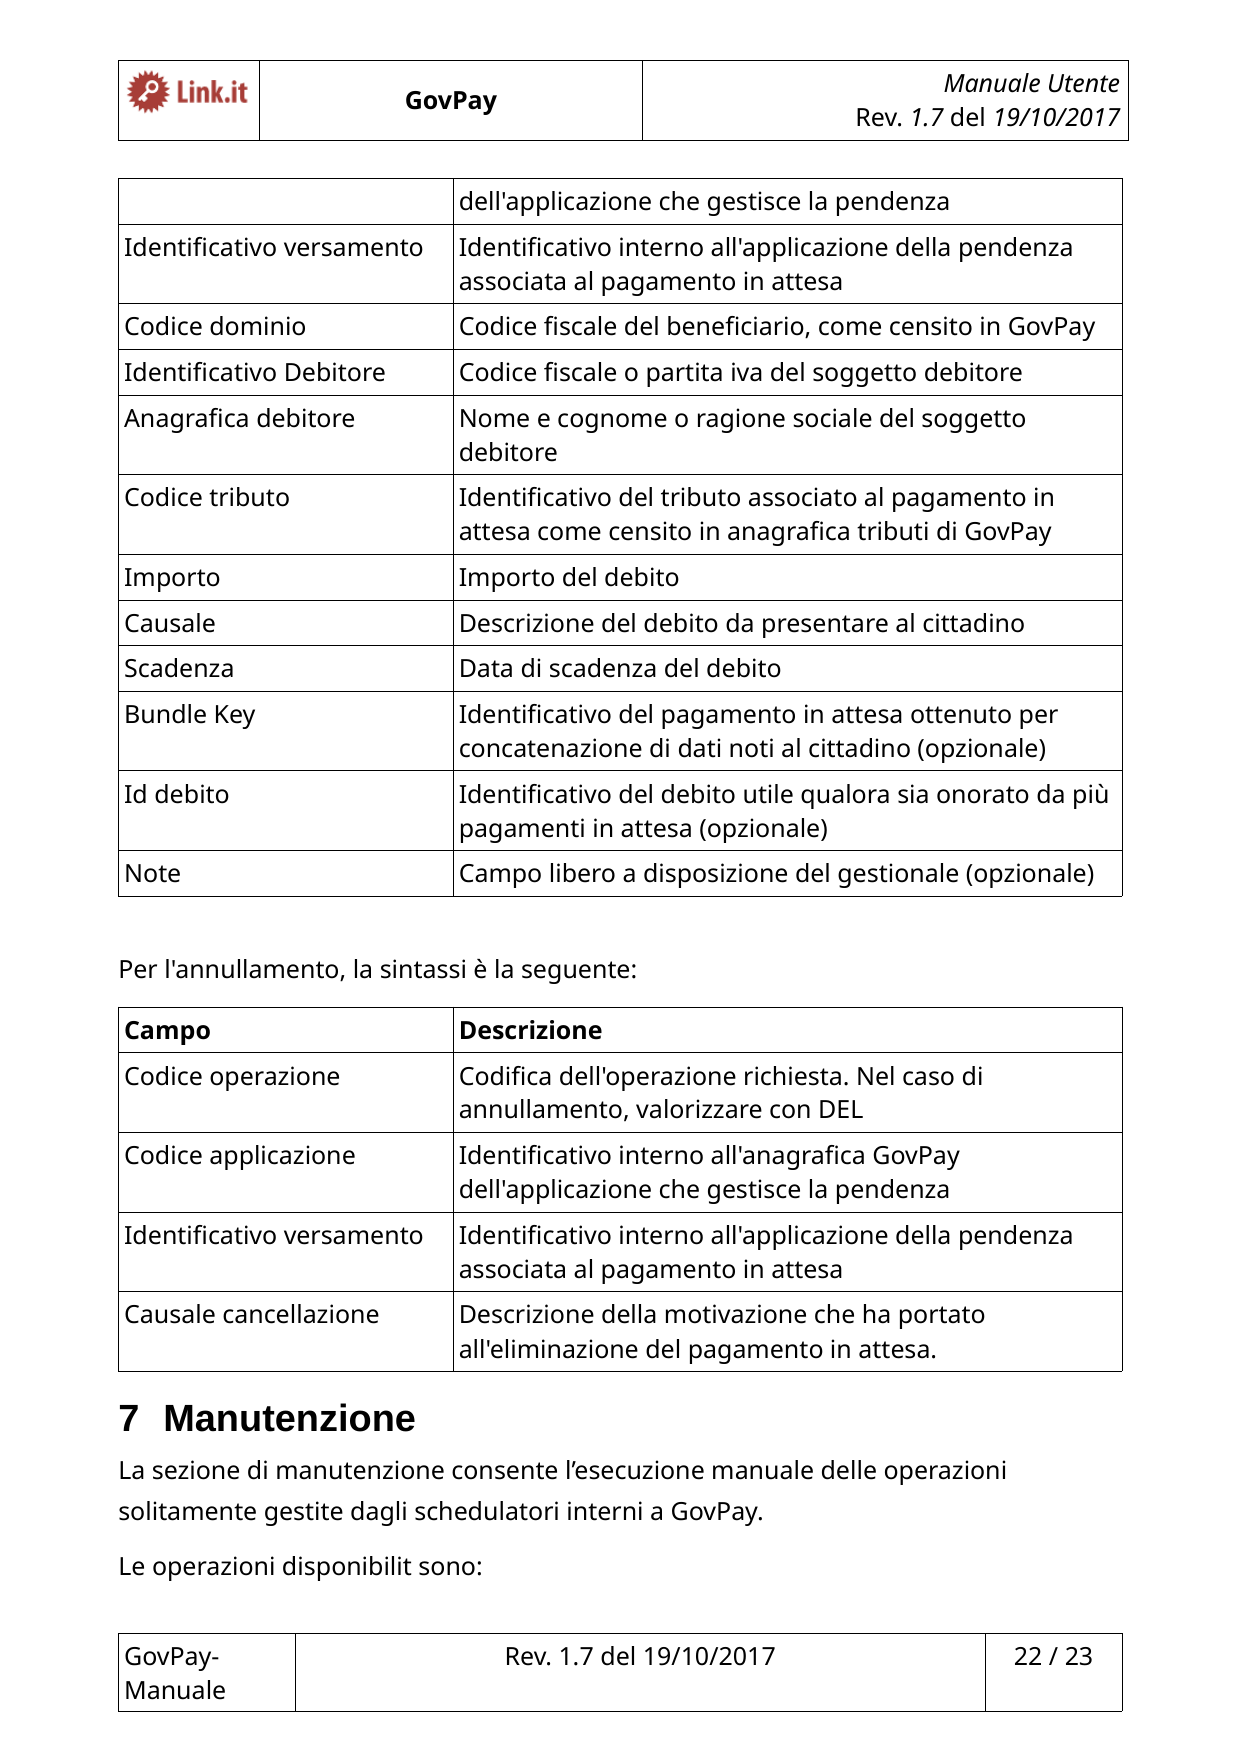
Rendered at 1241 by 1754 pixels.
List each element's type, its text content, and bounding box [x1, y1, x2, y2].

table_cell Identificativo interno all'applicazione della pendenza associata al pagamento in attesa [454, 1213, 1122, 1291]
table_cell Identificativo Debitore [119, 350, 453, 394]
table_cell Identificativo interno all'applicazione della pendenza associata al pagamento in attesa [454, 225, 1122, 303]
table_cell Identificativo versamento [119, 1213, 453, 1291]
table_cell Codice applicazione [119, 1133, 453, 1212]
table_cell Codifica dell'operazione richiesta. Nel caso di annullamento, valorizzare con DEL [454, 1053, 1122, 1132]
picture [123, 65, 254, 119]
table_cell Importo del debito [454, 555, 1122, 599]
table_cell Codice operazione [119, 1053, 453, 1132]
text La sezione di manutenzione consente l’esecuzione manuale delle operazioni solitamente gestite dagli schedulatori interni a GovPay. [118, 1452, 1122, 1527]
subtitle Manutenzione [118, 1396, 1122, 1440]
table_cell Causale cancellazione [119, 1292, 453, 1371]
table_cell Scadenza [119, 646, 453, 691]
table_cell Identificativo interno all'anagrafica GovPay dell'applicazione che gestisce la pendenza [454, 1133, 1122, 1212]
table_cell Descrizione della motivazione che ha portato all'eliminazione del pagamento in attesa. [454, 1292, 1122, 1371]
table_cell Data di scadenza del debito [454, 646, 1122, 691]
table_cell Codice tributo [119, 475, 453, 554]
table_cell Descrizione del debito da presentare al cittadino [454, 601, 1122, 645]
table_cell Bundle Key [119, 692, 453, 770]
table_cell Identificativo del debito utile qualora sia onorato da più pagamenti in attesa (opzionale) [454, 771, 1122, 850]
table_cell Codice dominio [119, 304, 453, 349]
table_cell Identificativo versamento [119, 225, 453, 303]
table_cell Anagrafica debitore [119, 396, 453, 474]
table_cell Causale [119, 601, 453, 645]
table_header Descrizione [454, 1008, 1122, 1052]
table_cell Id debito [119, 771, 453, 850]
table_header Campo [119, 1008, 453, 1052]
table_cell dell'applicazione che gestisce la pendenza [454, 179, 1122, 223]
text Per l'annullamento, la sintassi è la seguente: [118, 951, 1122, 985]
table_cell Nome e cognome o ragione sociale del soggetto debitore [454, 396, 1122, 474]
table_cell Identificativo del pagamento in attesa ottenuto per concatenazione di dati noti al cittadino (opzionale) [454, 692, 1122, 770]
text Le operazioni disponibilit sono: [118, 1548, 1122, 1583]
table_cell Importo [119, 555, 453, 599]
table_cell Identificativo del tributo associato al pagamento in attesa come censito in anagrafica tributi di GovPay [454, 475, 1122, 554]
table_cell Codice fiscale o partita iva del soggetto debitore [454, 350, 1122, 394]
table_cell Codice fiscale del beneficiario, come censito in GovPay [454, 304, 1122, 349]
table_cell Campo libero a disposizione del gestionale (opzionale) [454, 851, 1122, 896]
table_cell Note [119, 851, 453, 896]
table_cell [119, 179, 453, 223]
